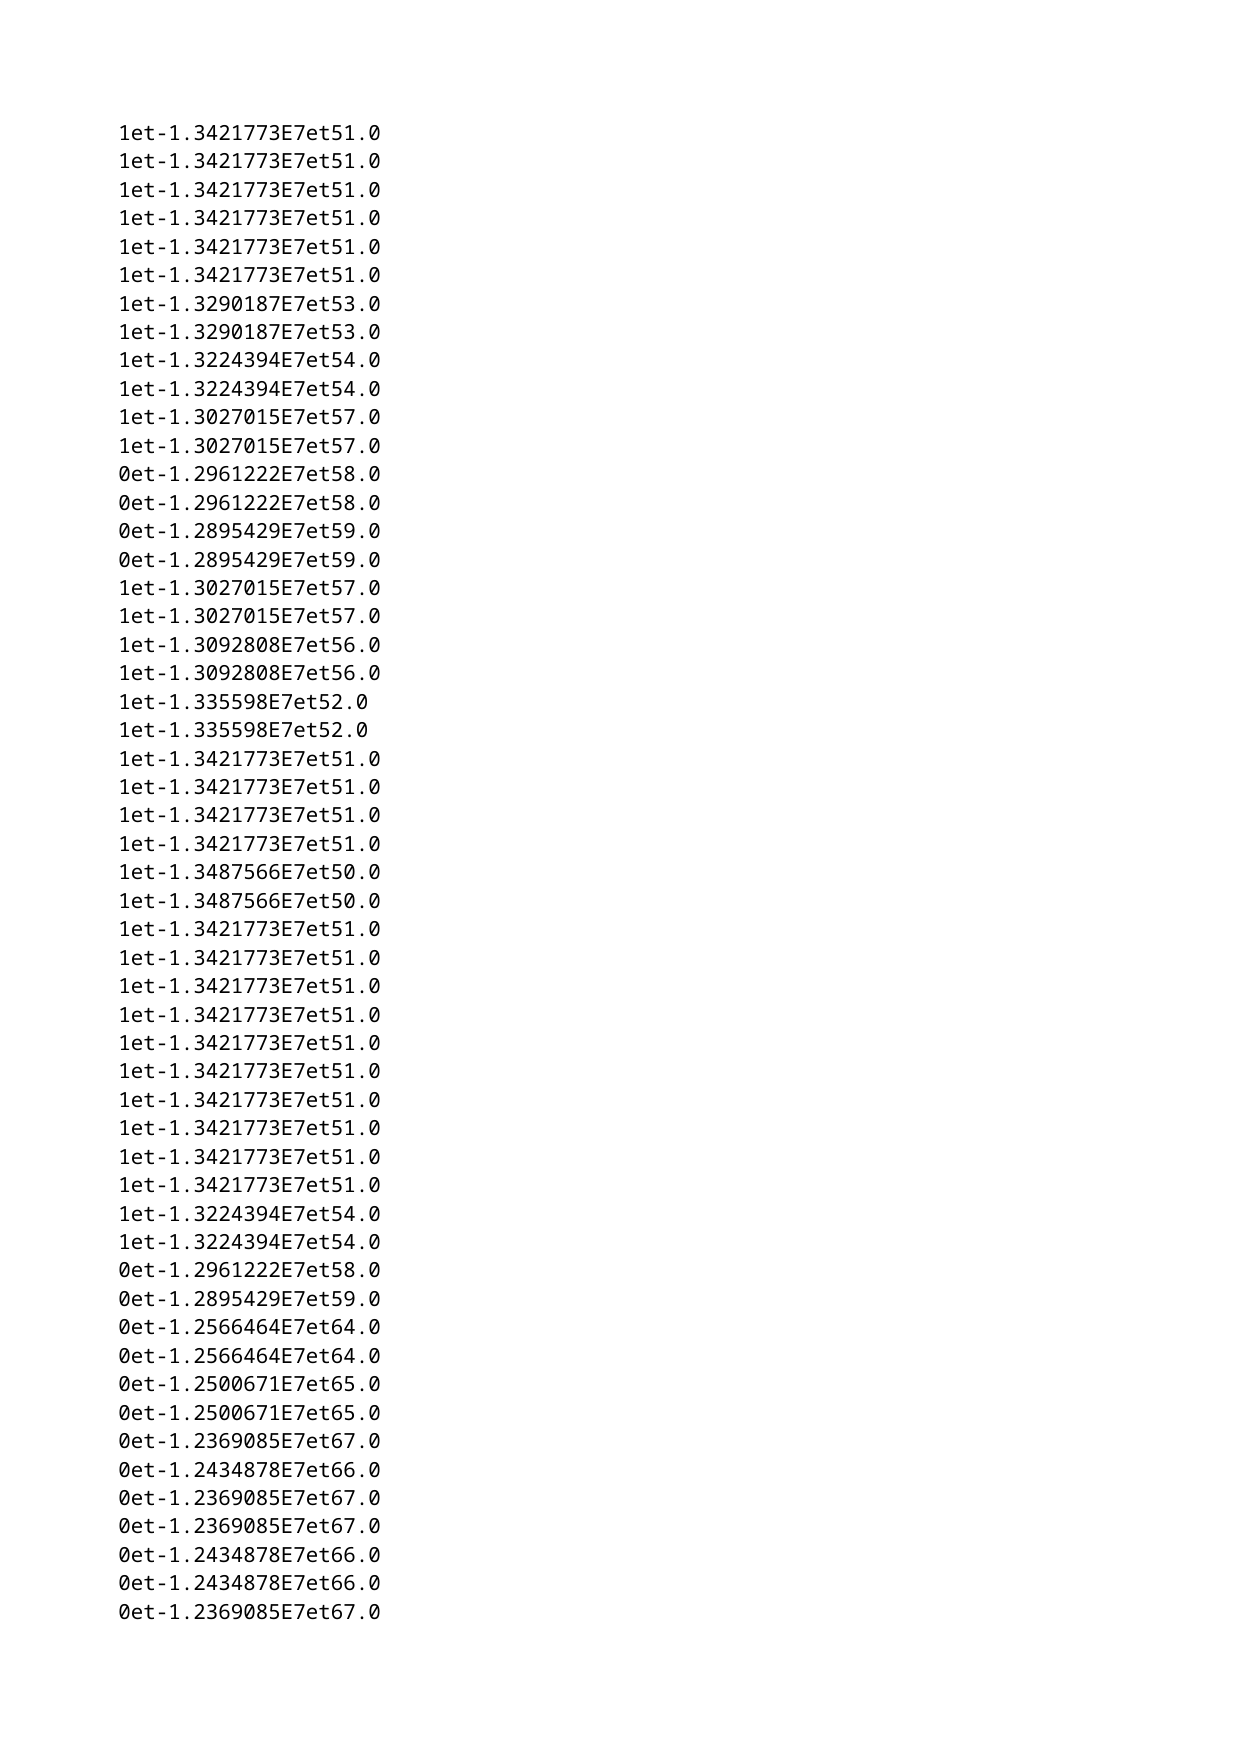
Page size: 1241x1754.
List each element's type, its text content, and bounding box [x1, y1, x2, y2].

text 1et-1.3421773E7et51.0 [118, 1085, 1122, 1113]
text 1et-1.3421773E7et51.0 [118, 1028, 1122, 1057]
text 1et-1.3421773E7et51.0 [118, 1057, 1122, 1085]
text 0et-1.2895429E7et59.0 [118, 516, 1122, 545]
text 0et-1.2369085E7et67.0 [118, 1512, 1122, 1540]
text 1et-1.3224394E7et54.0 [118, 1199, 1122, 1227]
text 1et-1.3487566E7et50.0 [118, 857, 1122, 886]
text 1et-1.3224394E7et54.0 [118, 346, 1122, 374]
text 0et-1.2961222E7et58.0 [118, 459, 1122, 488]
text 1et-1.3421773E7et51.0 [118, 1000, 1122, 1028]
text 1et-1.3421773E7et51.0 [118, 943, 1122, 971]
text 1et-1.3027015E7et57.0 [118, 402, 1122, 431]
text 1et-1.3290187E7et53.0 [118, 317, 1122, 346]
text 1et-1.3421773E7et51.0 [118, 801, 1122, 829]
text 0et-1.2369085E7et67.0 [118, 1597, 1122, 1625]
text 1et-1.3027015E7et57.0 [118, 431, 1122, 459]
text 1et-1.3421773E7et51.0 [118, 175, 1122, 203]
text 1et-1.3421773E7et51.0 [118, 1170, 1122, 1199]
text 1et-1.335598E7et52.0 [118, 715, 1122, 744]
text 1et-1.3092808E7et56.0 [118, 658, 1122, 687]
text 0et-1.2895429E7et59.0 [118, 545, 1122, 573]
text 0et-1.2961222E7et58.0 [118, 1256, 1122, 1284]
text 1et-1.3421773E7et51.0 [118, 1142, 1122, 1170]
text 0et-1.2434878E7et66.0 [118, 1568, 1122, 1597]
text 1et-1.335598E7et52.0 [118, 687, 1122, 715]
text 0et-1.2500671E7et65.0 [118, 1398, 1122, 1426]
text 1et-1.3027015E7et57.0 [118, 573, 1122, 602]
text 1et-1.3421773E7et51.0 [118, 260, 1122, 289]
text 1et-1.3027015E7et57.0 [118, 602, 1122, 630]
text 0et-1.2369085E7et67.0 [118, 1426, 1122, 1455]
text 1et-1.3421773E7et51.0 [118, 772, 1122, 801]
text 1et-1.3421773E7et51.0 [118, 118, 1122, 147]
text 1et-1.3092808E7et56.0 [118, 630, 1122, 658]
text 0et-1.2895429E7et59.0 [118, 1284, 1122, 1312]
text 1et-1.3421773E7et51.0 [118, 914, 1122, 943]
text 0et-1.2566464E7et64.0 [118, 1312, 1122, 1341]
text 1et-1.3421773E7et51.0 [118, 971, 1122, 1000]
text 0et-1.2500671E7et65.0 [118, 1369, 1122, 1398]
text 1et-1.3487566E7et50.0 [118, 886, 1122, 914]
text 1et-1.3224394E7et54.0 [118, 1227, 1122, 1256]
text 1et-1.3421773E7et51.0 [118, 232, 1122, 260]
text 1et-1.3421773E7et51.0 [118, 744, 1122, 772]
text 1et-1.3421773E7et51.0 [118, 829, 1122, 857]
text 1et-1.3421773E7et51.0 [118, 203, 1122, 232]
text 0et-1.2961222E7et58.0 [118, 488, 1122, 516]
text 0et-1.2369085E7et67.0 [118, 1483, 1122, 1512]
text 1et-1.3290187E7et53.0 [118, 289, 1122, 317]
text 0et-1.2434878E7et66.0 [118, 1455, 1122, 1483]
text 0et-1.2566464E7et64.0 [118, 1341, 1122, 1369]
text 1et-1.3421773E7et51.0 [118, 1113, 1122, 1142]
text 0et-1.2434878E7et66.0 [118, 1540, 1122, 1568]
text 1et-1.3421773E7et51.0 [118, 147, 1122, 175]
text 1et-1.3224394E7et54.0 [118, 374, 1122, 402]
